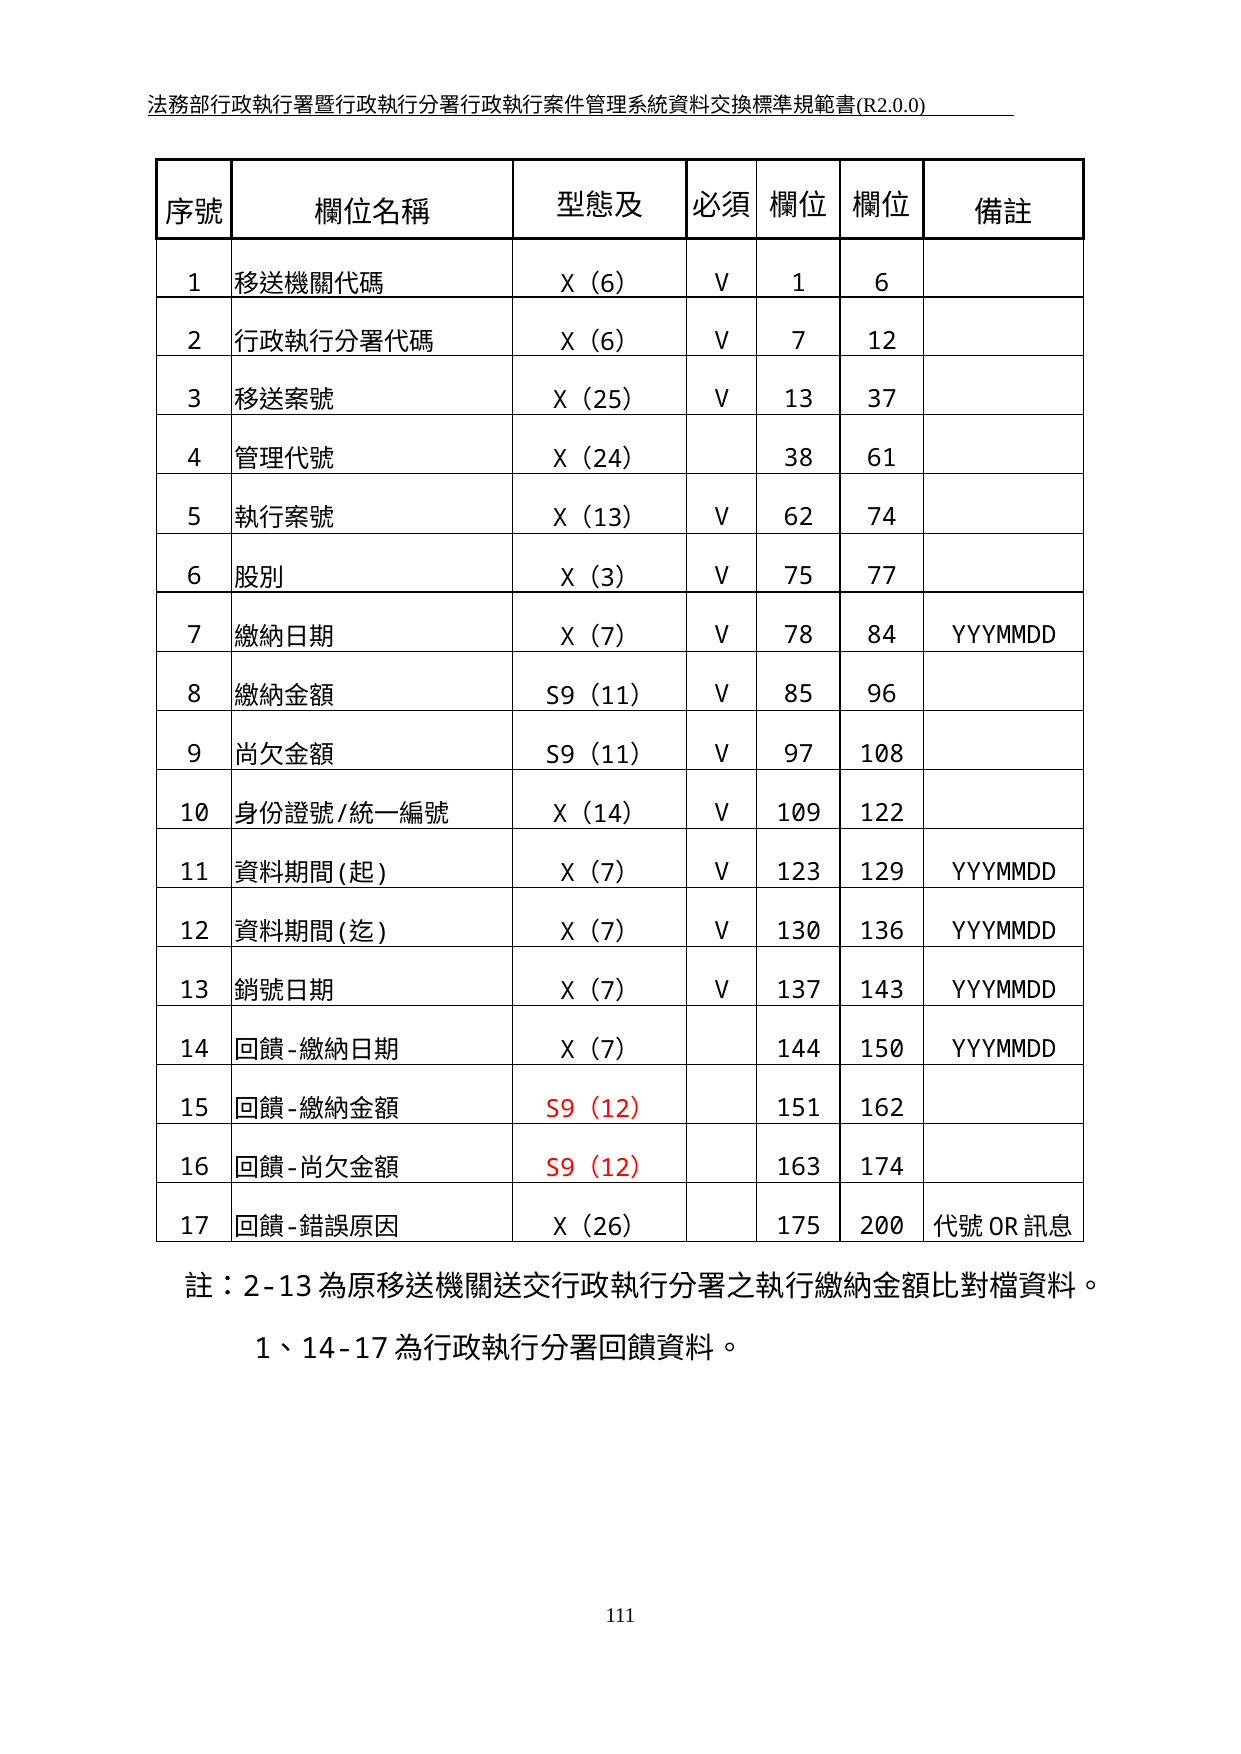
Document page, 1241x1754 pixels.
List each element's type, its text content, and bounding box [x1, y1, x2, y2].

table_cell [924, 1124, 1083, 1182]
table_cell 200 [841, 1183, 923, 1241]
table_header 欄位 迄 [841, 161, 922, 237]
table_cell 136 [841, 888, 923, 946]
table_cell 回饋-繳納金額 [232, 1065, 512, 1123]
table_cell V [687, 711, 756, 769]
table_cell V [687, 829, 756, 887]
table_cell V [687, 770, 756, 828]
table_cell 16 [157, 1124, 231, 1182]
table_cell 執行案號 [232, 474, 512, 532]
table_cell 174 [841, 1124, 923, 1182]
table_cell V [687, 534, 756, 591]
table_cell V [687, 652, 756, 709]
table_cell X（7） [513, 829, 686, 887]
table_cell 13 [157, 947, 231, 1005]
table_cell 繳納日期 [232, 593, 512, 651]
table_cell 150 [841, 1006, 923, 1064]
table_header 欄位名稱 [233, 161, 512, 237]
table_cell X（6） [513, 240, 686, 296]
table_cell 62 [757, 474, 839, 532]
table_header 必須 輸入 [688, 161, 756, 237]
table_cell YYYMMDD [924, 888, 1083, 946]
table_cell [924, 415, 1083, 473]
table_cell 151 [757, 1065, 839, 1123]
table_header 序號 [158, 161, 230, 237]
table_cell 85 [757, 652, 839, 709]
table_cell 3 [157, 356, 231, 414]
table_cell [924, 711, 1083, 769]
text 註：2-13為原移送機關送交行政執行分署之執行繳納金額比對檔資料。 [166, 1242, 1092, 1305]
table_cell 96 [841, 652, 923, 709]
table_cell V [687, 298, 756, 355]
table_cell X（25） [513, 356, 686, 414]
table_cell 75 [757, 534, 839, 591]
table_cell [924, 1065, 1083, 1123]
table_cell 144 [757, 1006, 839, 1064]
table_cell S9（12） [513, 1065, 686, 1123]
table_cell 回饋-尚欠金額 [232, 1124, 512, 1182]
table_cell 8 [157, 652, 231, 709]
table_cell 回饋-錯誤原因 [232, 1183, 512, 1241]
table_cell 10 [157, 770, 231, 828]
table_cell 4 [157, 415, 231, 473]
table_cell 123 [757, 829, 839, 887]
table_cell 移送機關代碼 [232, 240, 512, 296]
table_cell 繳納金額 [232, 652, 512, 709]
table_cell 管理代號 [232, 415, 512, 473]
table_cell 銷號日期 [232, 947, 512, 1005]
table_cell 17 [157, 1183, 231, 1241]
table_cell 回饋-繳納日期 [232, 1006, 512, 1064]
table_cell 162 [841, 1065, 923, 1123]
table_cell 行政執行分署代碼 [232, 298, 512, 355]
table_cell 38 [757, 415, 839, 473]
table_cell X（7） [513, 593, 686, 651]
table_cell 12 [841, 298, 923, 355]
table_cell 1 [157, 240, 231, 296]
table_cell [687, 1183, 756, 1241]
table_cell 資料期間(起) [232, 829, 512, 887]
table_cell 2 [157, 298, 231, 355]
table_cell 尚欠金額 [232, 711, 512, 769]
table_cell 7 [157, 593, 231, 651]
table_cell [687, 1065, 756, 1123]
table_cell 74 [841, 474, 923, 532]
table_cell 6 [157, 534, 231, 591]
table_cell X（7） [513, 947, 686, 1005]
table_cell S9（12） [513, 1124, 686, 1182]
table_cell V [687, 356, 756, 414]
table_cell 11 [157, 829, 231, 887]
table_cell S9（11） [513, 652, 686, 709]
table_cell X（24） [513, 415, 686, 473]
table_cell 9 [157, 711, 231, 769]
table_cell [924, 770, 1083, 828]
table_cell 130 [757, 888, 839, 946]
table_cell YYYMMDD [924, 1006, 1083, 1064]
table_cell 122 [841, 770, 923, 828]
table_cell 129 [841, 829, 923, 887]
table_cell X（6） [513, 298, 686, 355]
table_cell X（7） [513, 1006, 686, 1064]
table_cell V [687, 947, 756, 1005]
table_cell 代號OR訊息 [924, 1183, 1083, 1241]
table_cell 13 [757, 356, 839, 414]
table_cell 身份證號/統一編號 [232, 770, 512, 828]
table_cell 143 [841, 947, 923, 1005]
table_cell 78 [757, 593, 839, 651]
table_cell 61 [841, 415, 923, 473]
table_cell V [687, 593, 756, 651]
table_cell 84 [841, 593, 923, 651]
table_cell V [687, 474, 756, 532]
table_header 欄位 起 [757, 161, 839, 237]
table_cell 175 [757, 1183, 839, 1241]
table_cell [687, 1124, 756, 1182]
table_cell X（26） [513, 1183, 686, 1241]
table_cell V [687, 240, 756, 296]
table_cell 股別 [232, 534, 512, 591]
table_cell YYYMMDD [924, 593, 1083, 651]
table_cell 163 [757, 1124, 839, 1182]
table_cell X（13） [513, 474, 686, 532]
table_cell S9（11） [513, 711, 686, 769]
table_cell 資料期間(迄) [232, 888, 512, 946]
table_cell X（3） [513, 534, 686, 591]
table_cell 7 [757, 298, 839, 355]
table_cell V [687, 888, 756, 946]
table_header 型態及 字元長度 [514, 161, 685, 237]
table_cell YYYMMDD [924, 947, 1083, 1005]
table_cell [687, 1006, 756, 1064]
table_cell 15 [157, 1065, 231, 1123]
table_cell 77 [841, 534, 923, 591]
table_cell 37 [841, 356, 923, 414]
table_cell 移送案號 [232, 356, 512, 414]
table_cell 97 [757, 711, 839, 769]
table_cell YYYMMDD [924, 829, 1083, 887]
table_cell [924, 298, 1083, 355]
table_cell 6 [841, 240, 923, 296]
table_cell 137 [757, 947, 839, 1005]
table_cell [924, 534, 1083, 591]
table_cell 14 [157, 1006, 231, 1064]
table_cell 1 [757, 240, 839, 296]
text 1、14-17為行政執行分署回饋資料。 [166, 1305, 1092, 1367]
table_cell 108 [841, 711, 923, 769]
table_cell 12 [157, 888, 231, 946]
table_cell [924, 356, 1083, 414]
table_cell [924, 240, 1083, 296]
table_cell [924, 652, 1083, 709]
table_cell [687, 415, 756, 473]
table_header 備註 [925, 161, 1082, 237]
table_cell 5 [157, 474, 231, 532]
table_cell 109 [757, 770, 839, 828]
table_cell X（14） [513, 770, 686, 828]
table_cell [924, 474, 1083, 532]
table_cell X（7） [513, 888, 686, 946]
